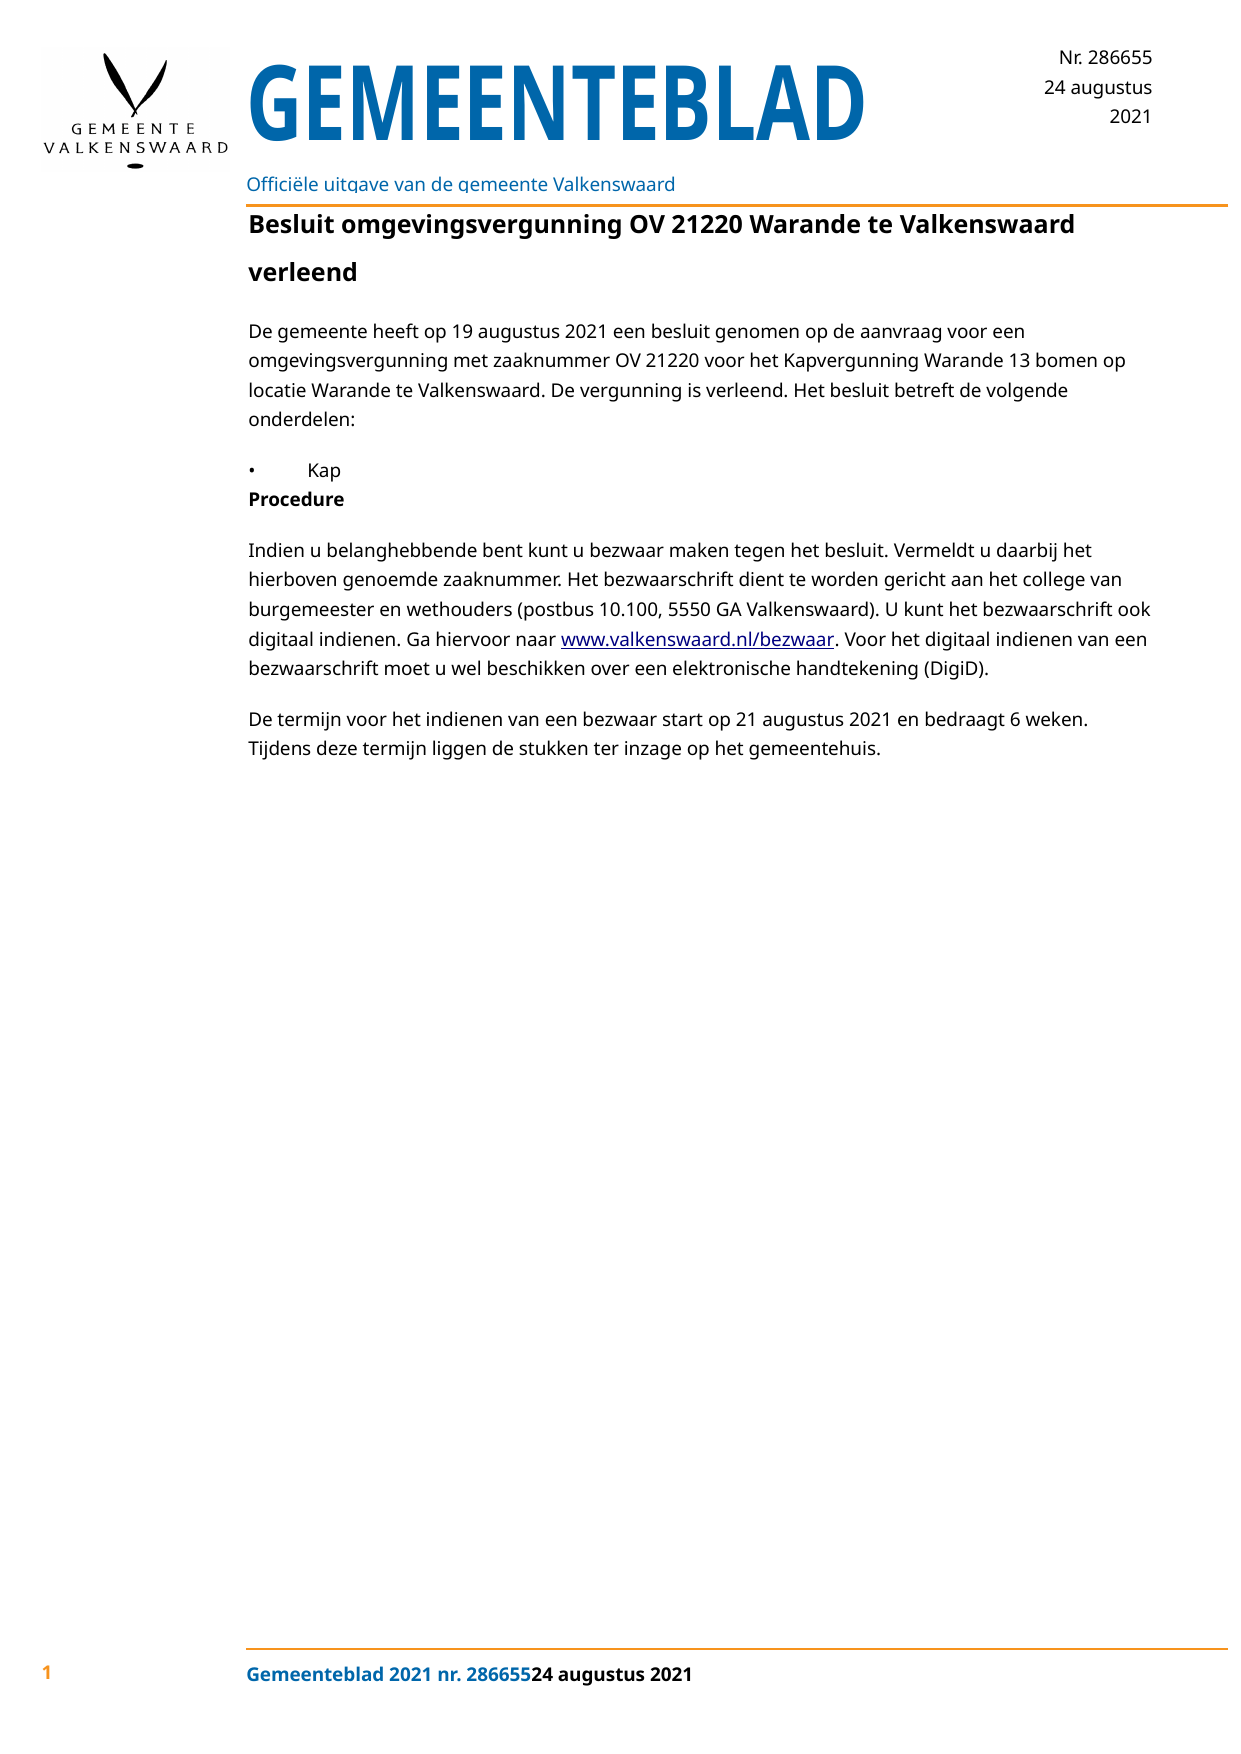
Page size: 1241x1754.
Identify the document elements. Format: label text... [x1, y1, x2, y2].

text De termijn voor het indienen van een bezwaar start op 21 augustus 2021 en bedraagt 6 weken. Tijdens deze termijn liggen de stukken ter inzage op het gemeentehuis. [248, 706, 1152, 761]
text Indien u belanghebbende bent kunt u bezwaar maken tegen het besluit. Vermeldt u daarbij het hierboven genoemde zaaknummer. Het bezwaarschrift dient te worden gericht aan het college van burgemeester en wethouders (postbus 10.100, 5550 GA Valkenswaard). U kunt het bezwaarschrift ook digitaal indienen. Ga hiervoor naar www.valkenswaard.nl/bezwaar. Voor het digitaal indienen van een bezwaarschrift moet u wel beschikken over een elektronische handtekening (DigiD). [248, 537, 1152, 681]
text Procedure [248, 487, 1152, 512]
picture [41, 47, 231, 172]
text De gemeente heeft op 19 augustus 2021 een besluit genomen op de aanvraag voor een omgevingsvergunning met zaaknummer OV 21220 voor het Kapvergunning Warande 13 bomen op locatie Warande te Valkenswaard. De vergunning is verleend. Het besluit betreft de volgende onderdelen: [248, 318, 1152, 432]
text Besluit omgevingsvergunning OV 21220 Warande te Valkenswaard verleend [248, 207, 1152, 288]
list Kap [248, 457, 1152, 483]
